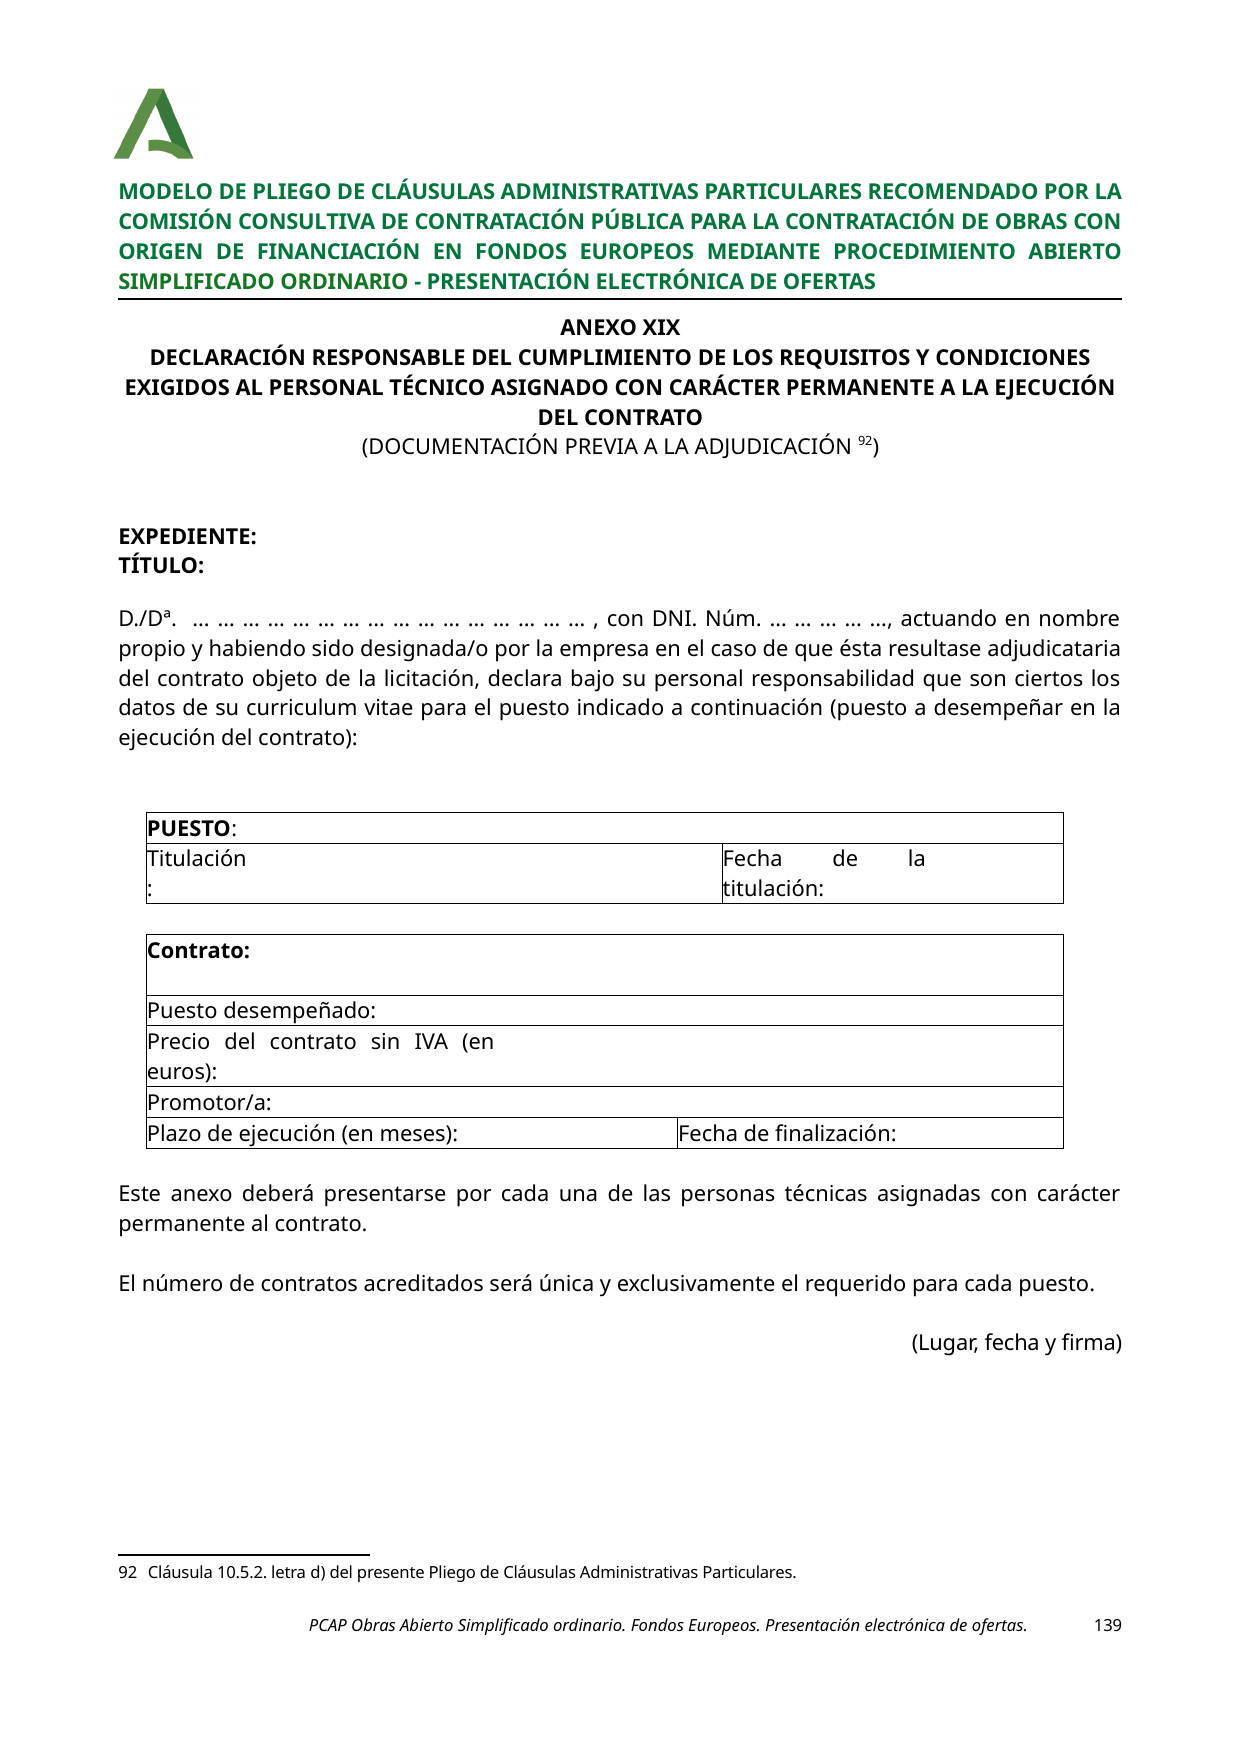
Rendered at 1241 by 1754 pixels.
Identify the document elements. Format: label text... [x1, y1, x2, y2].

table_cell [495, 996, 1063, 1025]
text MODELO DE PLIEGO DE CLÁUSULAS ADMINISTRATIVAS PARTICULARES RECOMENDADO POR LA COMISIÓN CONSULTIVA DE CONTRATACIÓN PÚBLICA PARA LA CONTRATACIÓN DE OBRAS CON ORIGEN DE FINANCIACIÓN EN FONDOS EUROPEOS MEDIANTE PROCEDIMIENTO ABIERTO SIMPLIFICADO ORDINARIO - PRESENTACIÓN ELECTRÓNICA DE OFERTAS [118, 176, 1122, 298]
table_cell [251, 844, 722, 903]
table_cell Plazo de ejecución (en meses): [147, 1118, 495, 1148]
table_cell [926, 844, 1063, 903]
text D./Dª. … … … … … … … … … … … … … … … … , con DNI. Núm. … … … … …, actuando en nombre propio y habiendo sido designada/o por la empresa en el caso de que ésta resultase adjudicataria del contrato objeto de la licitación, declara bajo su personal responsabilidad que son ciertos los datos de su curriculum vitae para el puesto indicado a continuación (puesto a desempeñar en la ejecución del contrato): [118, 603, 1122, 752]
text TÍTULO: [118, 551, 1122, 580]
table_cell Promotor/a: [147, 1087, 495, 1117]
table_cell Titulación: [147, 844, 251, 903]
table_header [251, 813, 1063, 842]
table_cell [495, 1087, 1063, 1117]
table_cell [926, 1118, 1063, 1148]
table_cell [147, 904, 1064, 934]
text Este anexo deberá presentarse por cada una de las personas técnicas asignadas con carácter permanente al contrato. [118, 1178, 1122, 1238]
text EXPEDIENTE: [118, 521, 1122, 551]
table_cell Precio del contrato sin IVA (en euros): [147, 1026, 495, 1086]
table_cell [495, 935, 1063, 994]
table_cell Fecha de finalización: [678, 1118, 926, 1148]
text El número de contratos acreditados será única y exclusivamente el requerido para cada puesto. [118, 1268, 1122, 1298]
text Cláusula 10.5.2. letra d) del presente Pliego de Cláusulas Administrativas Particulares. [118, 1561, 1122, 1584]
table_cell Fecha de la titulación: [723, 844, 926, 903]
table_cell Contrato: [147, 935, 495, 994]
text DECLARACIÓN RESPONSABLE DEL CUMPLIMIENTO DE LOS REQUISITOS Y CONDICIONES EXIGIDOS AL PERSONAL TÉCNICO ASIGNADO CON CARÁCTER PERMANENTE A LA EJECUCIÓN DEL CONTRATO [118, 342, 1122, 431]
text (Lugar, fecha y firma) [118, 1327, 1122, 1359]
table_header PUESTO: [147, 813, 251, 842]
text ANEXO XIX [118, 312, 1122, 342]
picture [109, 84, 198, 163]
table_cell [495, 1118, 677, 1148]
text (DOCUMENTACIÓN PREVIA A LA ADJUDICACIÓN ) [118, 431, 1122, 461]
table_cell [495, 1026, 1063, 1086]
table_cell Puesto desempeñado: [147, 996, 495, 1025]
